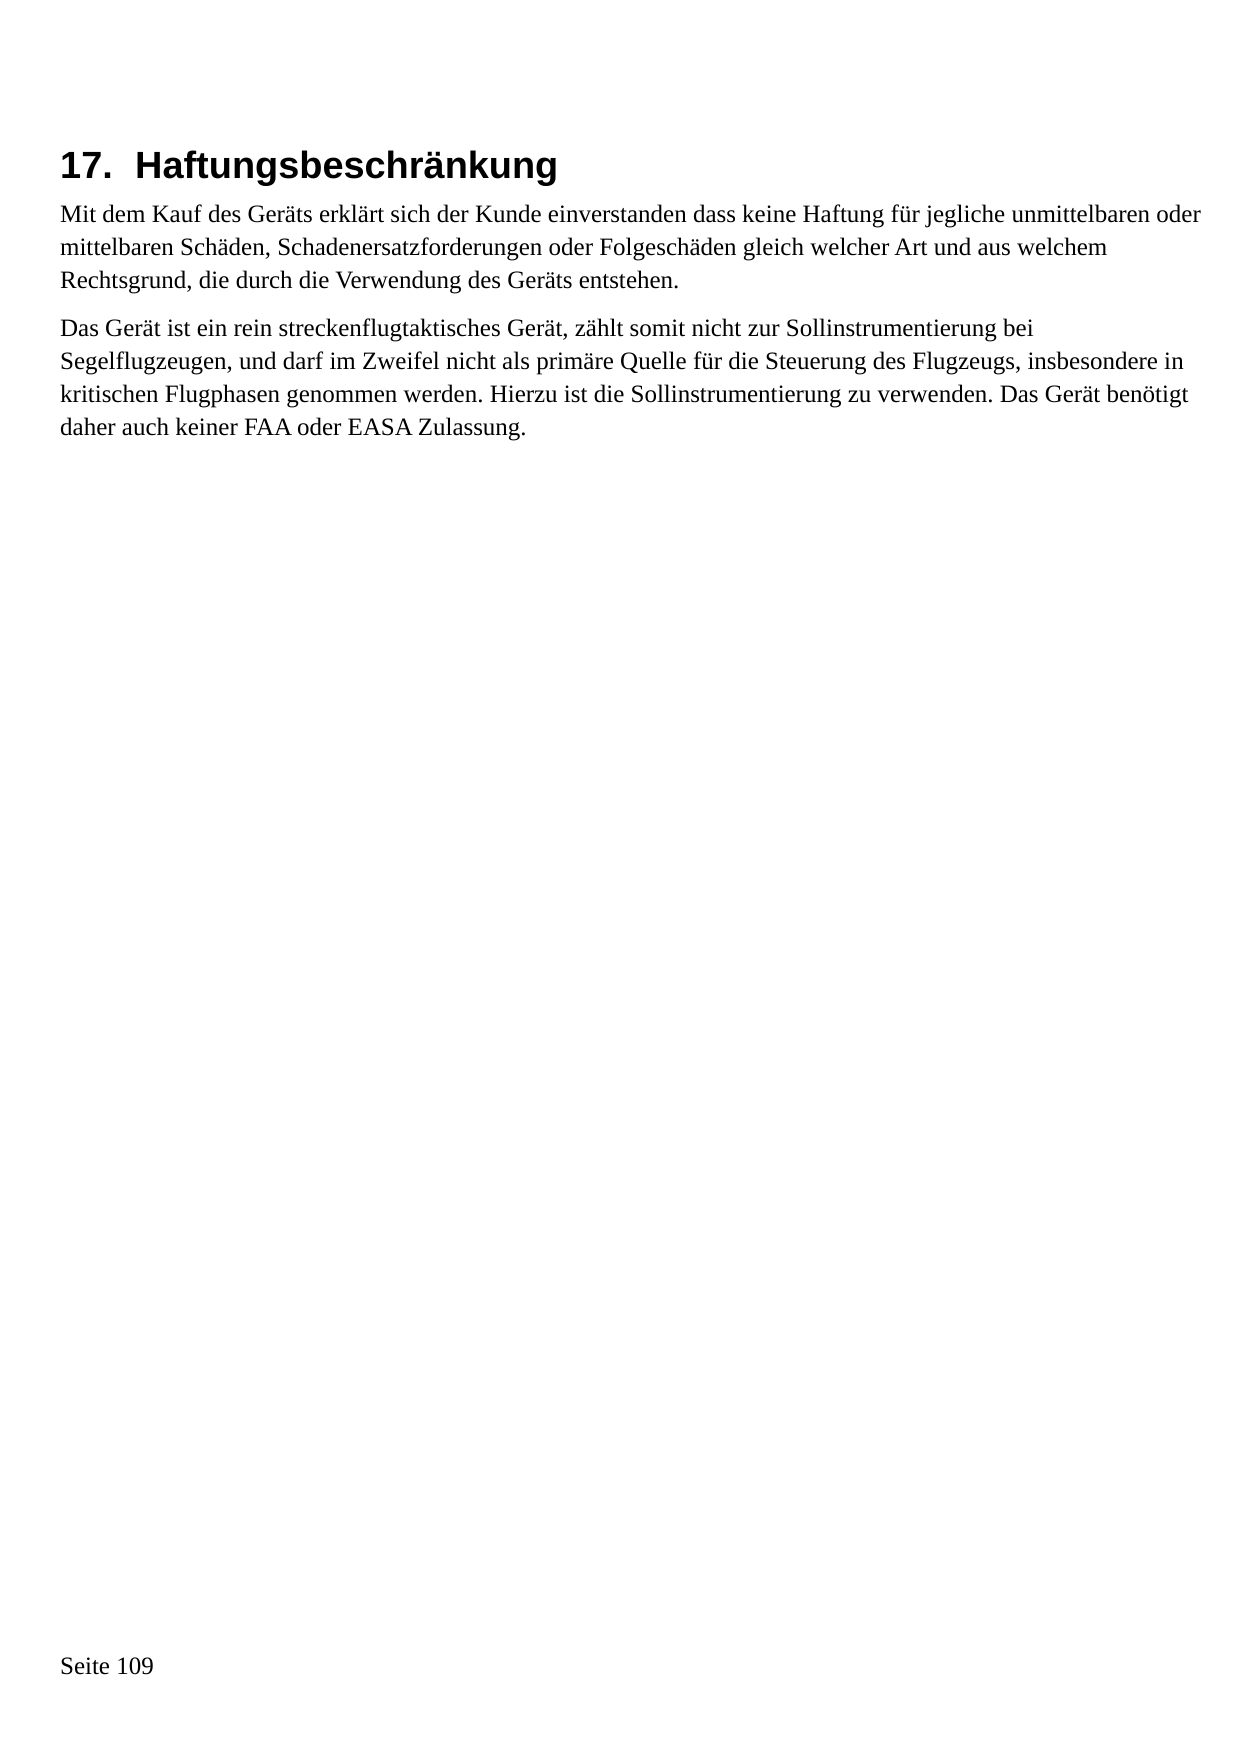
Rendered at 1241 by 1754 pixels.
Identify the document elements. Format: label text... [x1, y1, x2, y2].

subtitle Haftungsbeschränkung [60, 143, 1207, 187]
text Das Gerät ist ein rein streckenflugtaktisches Gerät, zählt somit nicht zur Sollinstrumentierung bei Segelflugzeugen, und darf im Zweifel nicht als primäre Quelle für die Steuerung des Flugzeugs, insbesondere in kritischen Flugphasen genommen werden. Hierzu ist die Sollinstrumentierung zu verwenden. Das Gerät benötigt daher auch keiner FAA oder EASA Zulassung. [60, 313, 1207, 441]
text Mit dem Kauf des Geräts erklärt sich der Kunde einverstanden dass keine Haftung für jegliche unmittelbaren oder mittelbaren Schäden, Schadenersatzforderungen oder Folgeschäden gleich welcher Art und aus welchem Rechtsgrund, die durch die Verwendung des Geräts entstehen. [60, 199, 1207, 294]
